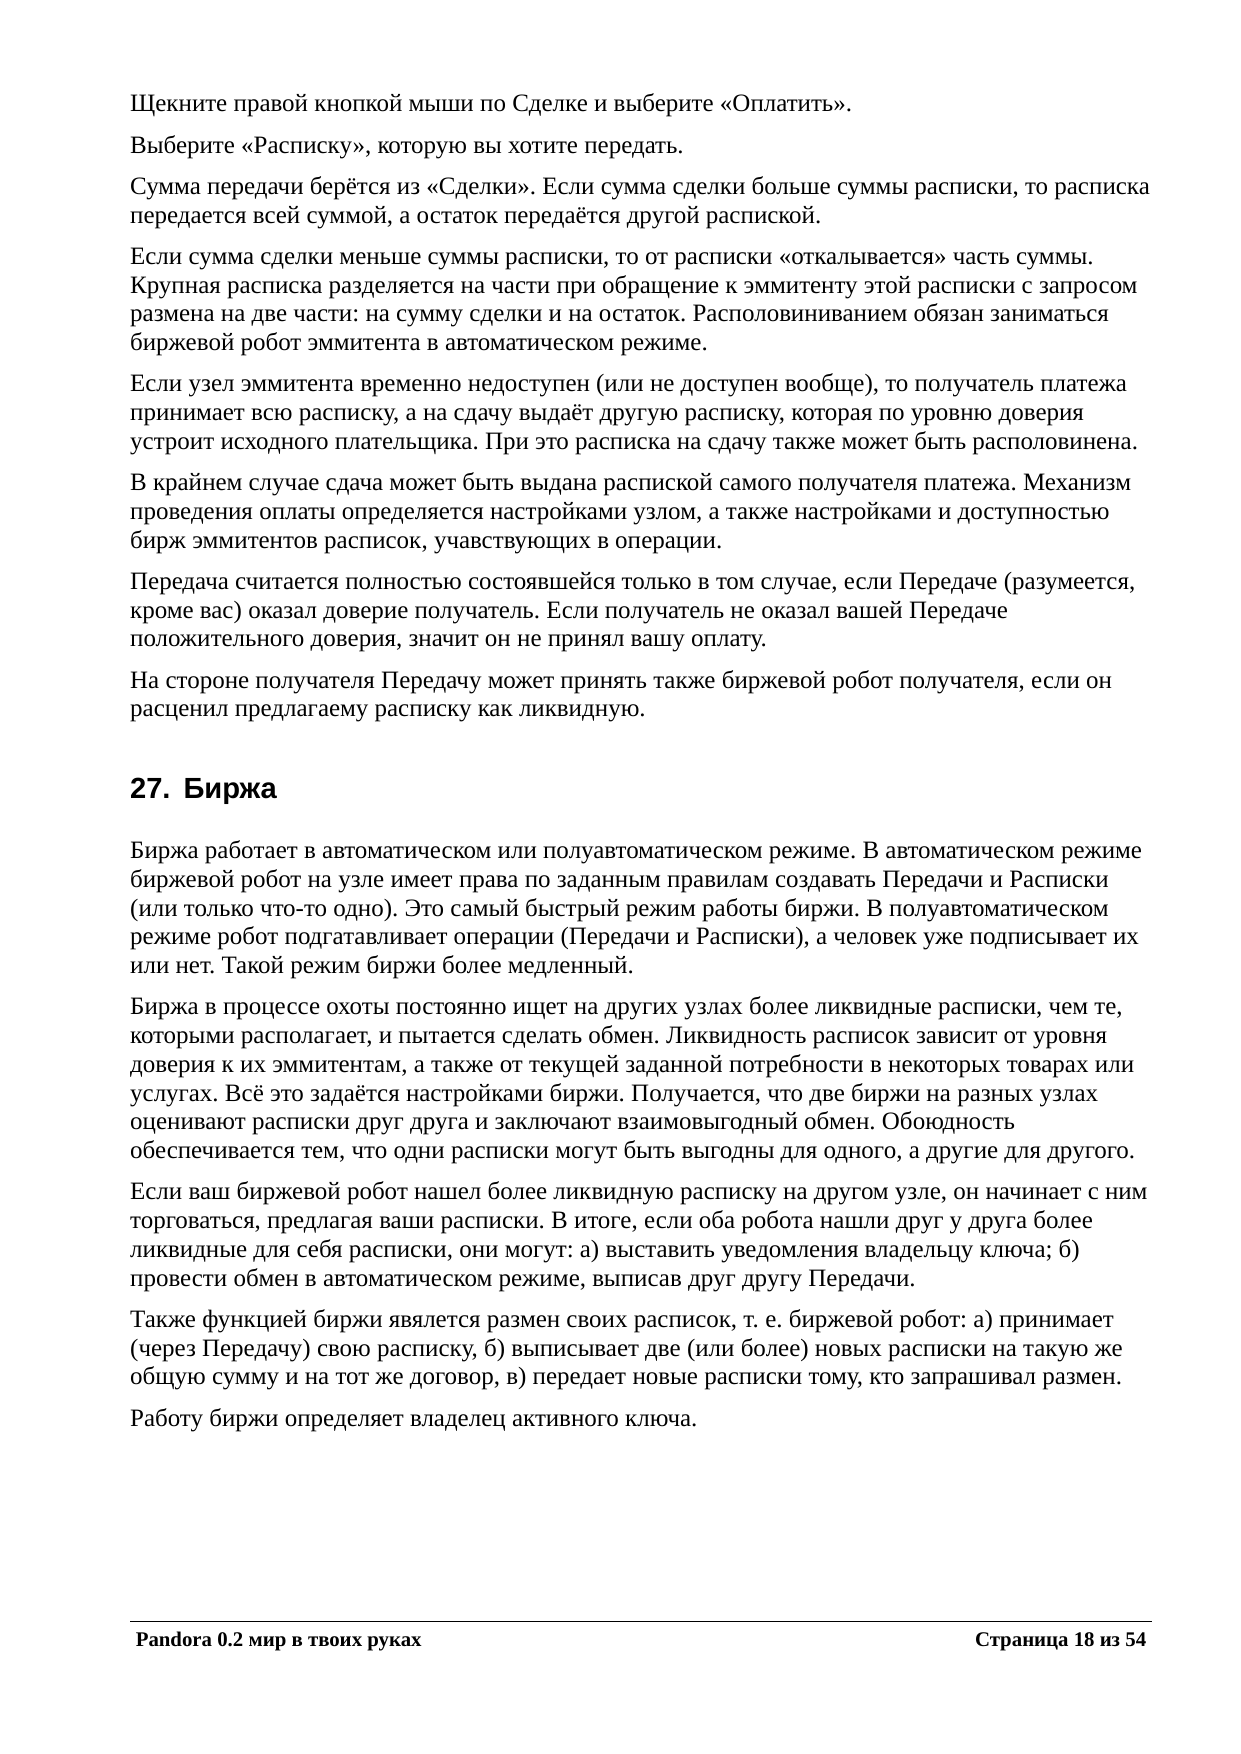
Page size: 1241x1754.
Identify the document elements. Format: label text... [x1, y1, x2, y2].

text Передача считается полностью состоявшейся только в том случае, если Передаче (разумеется, кроме вас) оказал доверие получатель. Если получатель не оказал вашей Передаче положительного доверия, значит он не принял вашу оплату. [130, 566, 1152, 652]
text Работу биржи определяет владелец активного ключа. [130, 1403, 1152, 1431]
text Если ваш биржевой робот нашел более ликвидную расписку на другом узле, он начинает с ним торговаться, предлагая ваши расписки. В итоге, если оба робота нашли друг у друга более ликвидные для себя расписки, они могут: а) выставить уведомления владельцу ключа; б) провести обмен в автоматическом режиме, выписав друг другу Передачи. [130, 1176, 1152, 1291]
text В крайнем случае сдача может быть выдана распиской самого получателя платежа. Механизм проведения оплаты определяется настройками узлом, а также настройками и доступностью бирж эммитентов расписок, учавствующих в операции. [130, 467, 1152, 553]
text Если узел эммитента временно недоступен (или не доступен вообще), то получатель платежа принимает всю расписку, а на сдачу выдаёт другую расписку, которая по уровню доверия устроит исходного плательщика. При это расписка на сдачу также может быть располовинена. [130, 368, 1152, 455]
text Сумма передачи берётся из «Сделки». Если сумма сделки больше суммы расписки, то расписка передается всей суммой, а остаток передаётся другой распиской. [130, 171, 1152, 228]
text Щекните правой кнопкой мыши по Сделке и выберите «Оплатить». [130, 88, 1152, 117]
text Биржа работает в автоматическом или полуавтоматическом режиме. В автоматическом режиме биржевой робот на узле имеет права по заданным правилам создавать Передачи и Расписки (или только что-то одно). Это самый быстрый режим работы биржи. В полуавтоматическом режиме робот подгатавливает операции (Передачи и Расписки), а человек уже подписывает их или нет. Такой режим биржи более медленный. [130, 835, 1152, 979]
text Выберите «Расписку», которую вы хотите передать. [130, 130, 1152, 158]
text Также функцией биржи явялется размен своих расписок, т. е. биржевой робот: а) принимает (через Передачу) свою расписку, б) выписывает две (или более) новых расписки на такую же общую сумму и на тот же договор, в) передает новые расписки тому, кто запрашивал размен. [130, 1304, 1152, 1390]
text На стороне получателя Передачу может принять также биржевой робот получателя, если он расценил предлагаему расписку как ликвидную. [130, 665, 1152, 722]
text Если сумма сделки меньше суммы расписки, то от расписки «откалывается» часть суммы. Крупная расписка разделяется на части при обращение к эммитенту этой расписки с запросом размена на две части: на сумму сделки и на остаток. Располовиниванием обязан заниматься биржевой робот эммитента в автоматическом режиме. [130, 241, 1152, 356]
subtitle Биржа [130, 771, 1152, 805]
text Биржа в процессе охоты постоянно ищет на других узлах более ликвидные расписки, чем те, которыми располагает, и пытается сделать обмен. Ликвидность расписок зависит от уровня доверия к их эммитентам, а также от текущей заданной потребности в некоторых товарах или услугах. Всё это задаётся настройками биржи. Получается, что две биржи на разных узлах оценивают расписки друг друга и заключают взаимовыгодный обмен. Обоюдность обеспечивается тем, что одни расписки могут быть выгодны для одного, а другие для другого. [130, 991, 1152, 1164]
